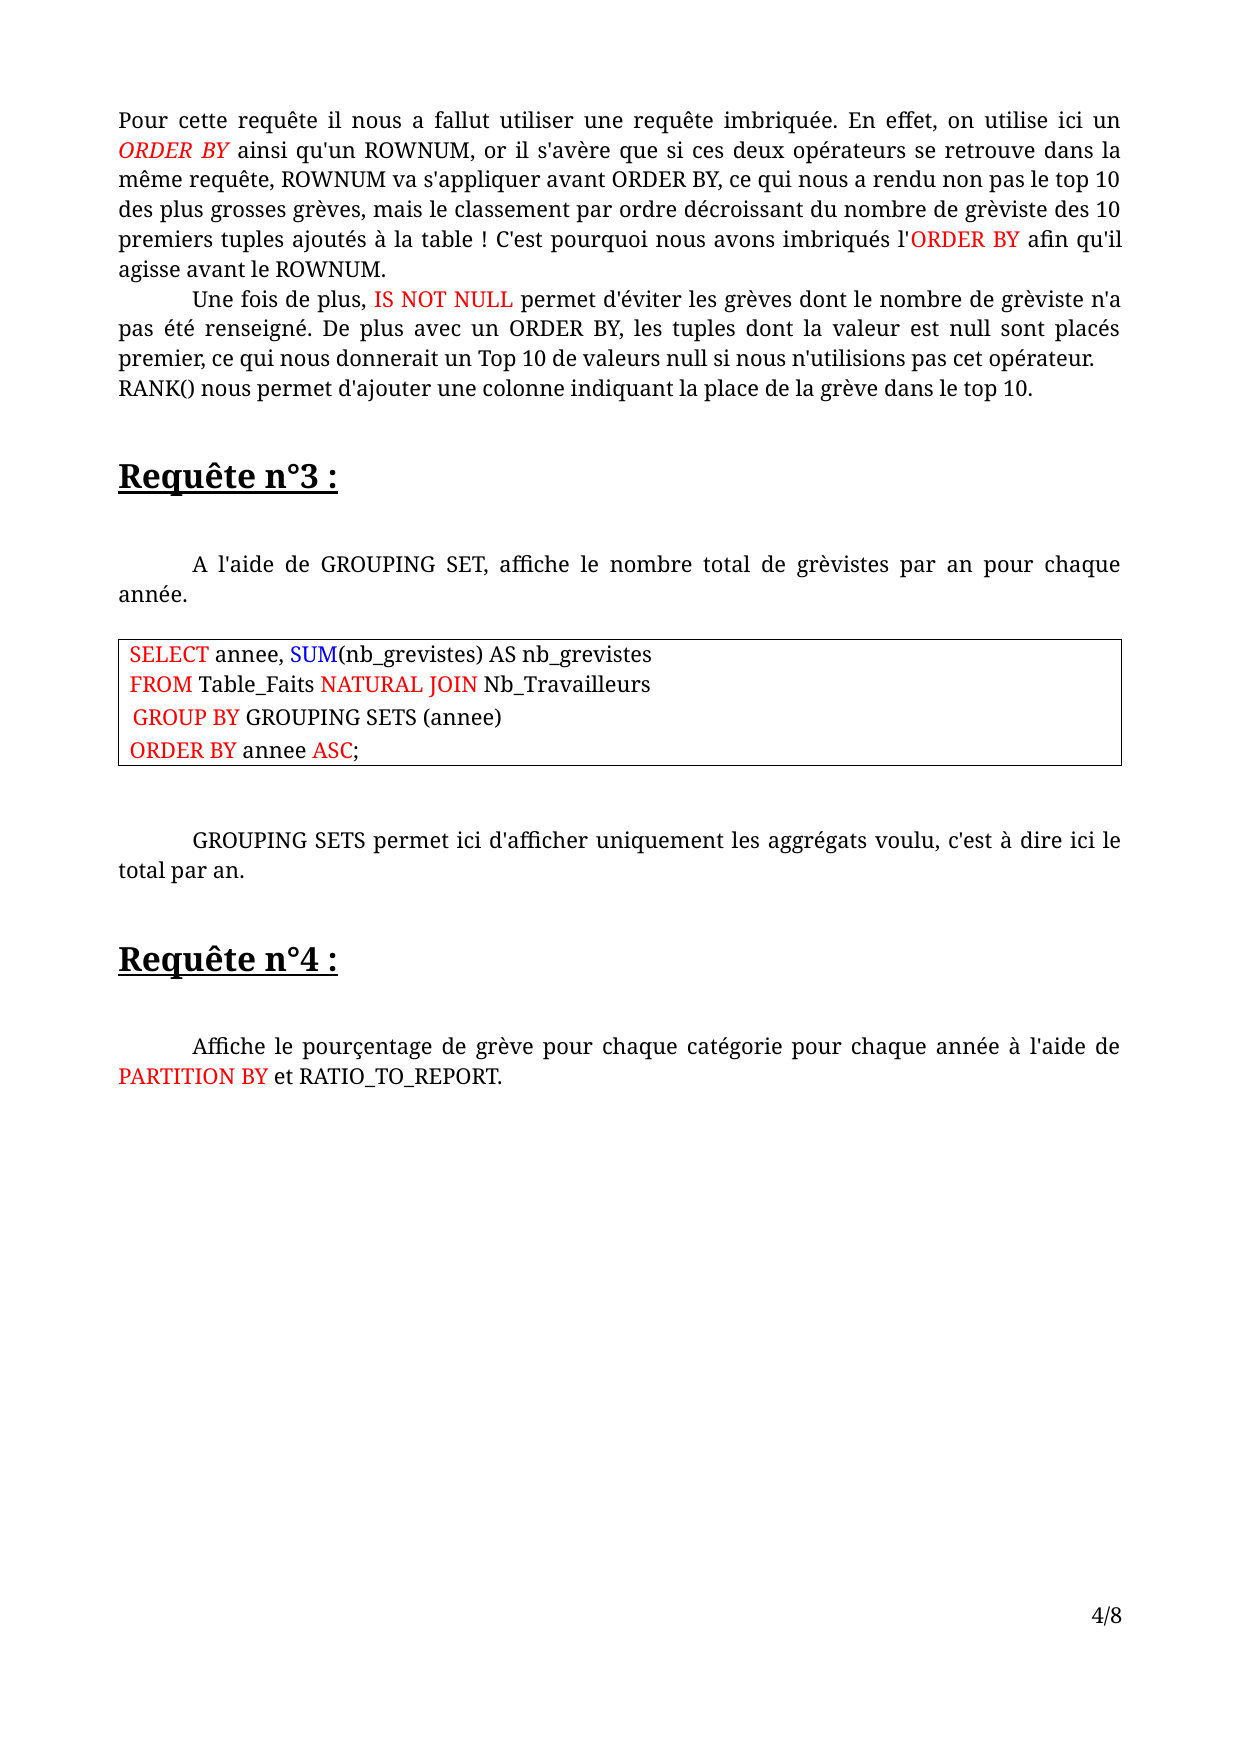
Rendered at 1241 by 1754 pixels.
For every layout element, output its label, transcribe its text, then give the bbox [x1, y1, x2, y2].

text RANK() nous permet d'ajouter une colonne indiquant la place de la grève dans le top 10. [118, 373, 1122, 403]
subtitle Requête n°3 : [118, 453, 1122, 499]
table_header SELECT annee, SUM(nb_grevistes) AS nb_grevistes FROM Table_Faits NATURAL JOIN Nb_Travailleurs ORDER BY annee ASC; [119, 640, 1121, 764]
table_header GROUP BY GROUPING SETS (annee) [129, 699, 802, 735]
text Une fois de plus, IS NOT NULL permet d'éviter les grèves dont le nombre de grèviste n'a pas été renseigné. De plus avec un ORDER BY, les tuples dont la valeur est null sont placés premier, ce qui nous donnerait un Top 10 de valeurs null si nous n'utilisions pas cet opérateur. [118, 283, 1122, 373]
subtitle Requête n°4 : [118, 935, 1122, 981]
text Affiche le pourçentage de grève pour chaque catégorie pour chaque année à l'aide de PARTITION BY et RATIO_TO_REPORT. [118, 1031, 1122, 1091]
text A l'aide de GROUPING SET, affiche le nombre total de grèvistes par an pour chaque année. [118, 549, 1122, 609]
text Pour cette requête il nous a fallut utiliser une requête imbriquée. En effet, on utilise ici un ORDER BY ainsi qu'un ROWNUM, or il s'avère que si ces deux opérateurs se retrouve dans la même requête, ROWNUM va s'appliquer avant ORDER BY, ce qui nous a rendu non pas le top 10 des plus grosses grèves, mais le classement par ordre décroissant du nombre de grèviste des 10 premiers tuples ajoutés à la table ! C'est pourquoi nous avons imbriqués l'ORDER BY afin qu'il agisse avant le ROWNUM. [118, 105, 1122, 283]
text GROUPING SETS permet ici d'afficher uniquement les aggrégats voulu, c'est à dire ici le total par an. [118, 825, 1122, 885]
